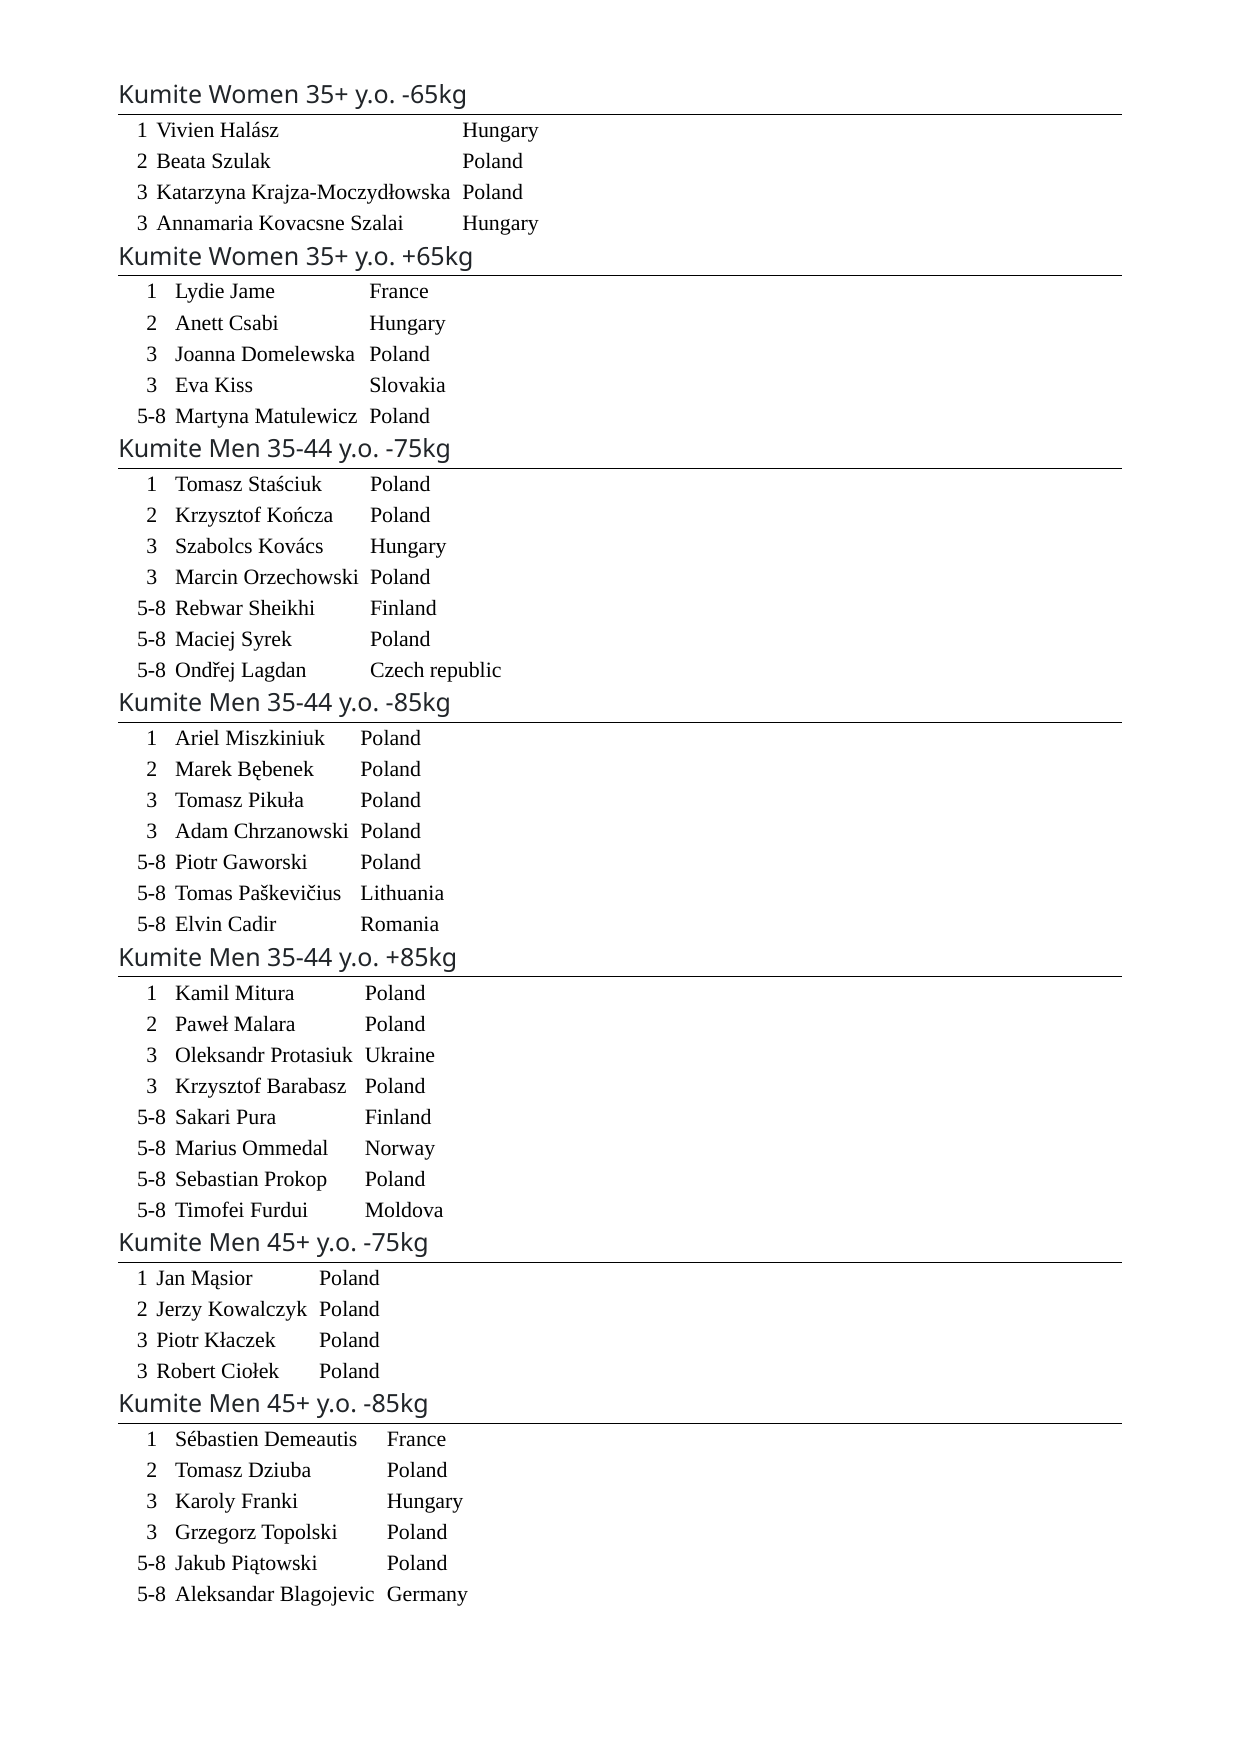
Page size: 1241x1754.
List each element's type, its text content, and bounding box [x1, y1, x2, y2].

table_cell Anett Csabi [172, 307, 366, 338]
table_cell [118, 369, 131, 400]
table_cell [118, 208, 131, 238]
table_header Jan Mąsior [153, 1263, 316, 1293]
table_cell [118, 1324, 131, 1355]
table_cell 3 [131, 1355, 153, 1386]
table_cell Finland [362, 1101, 456, 1132]
table_header Kamil Mitura [172, 977, 362, 1008]
table_cell [118, 307, 131, 338]
table_cell Poland [362, 1163, 456, 1194]
table_cell 3 [131, 1516, 172, 1547]
table_cell Paweł Malara [172, 1008, 362, 1039]
table_header France [366, 276, 458, 307]
table_cell 3 [131, 338, 172, 369]
table_cell Ukraine [362, 1039, 456, 1070]
table_cell 5-8 [131, 1132, 172, 1163]
table_cell Romania [357, 909, 456, 939]
table_header Vivien Halász [153, 115, 459, 145]
table_cell Tomasz Dziuba [172, 1454, 384, 1485]
table_cell Sebastian Prokop [172, 1163, 362, 1194]
table_cell Poland [366, 338, 458, 369]
table_cell Poland [384, 1516, 481, 1547]
table_cell 5-8 [131, 1579, 172, 1609]
table_cell [118, 654, 131, 685]
table_cell 5-8 [131, 846, 172, 877]
table_cell Poland [459, 145, 551, 176]
table_cell Annamaria Kovacsne Szalai [153, 208, 459, 238]
table_cell Marius Ommedal [172, 1132, 362, 1163]
text Kumite Men 35-44 y.o. -85kg [118, 685, 1122, 722]
text Kumite Men 45+ y.o. -85kg [118, 1386, 1122, 1423]
table_cell [118, 1101, 131, 1132]
table_cell Robert Ciołek [153, 1355, 316, 1386]
table_cell Hungary [366, 307, 458, 338]
table_cell 5-8 [131, 623, 172, 654]
table_header Poland [357, 723, 456, 753]
table_cell [118, 1008, 131, 1039]
table_cell Moldova [362, 1194, 456, 1225]
table_cell 2 [131, 499, 172, 530]
table_cell Piotr Kłaczek [153, 1324, 316, 1355]
table_cell Adam Chrzanowski [172, 815, 357, 846]
table_cell Ondřej Lagdan [172, 654, 367, 685]
table_header Sébastien Demeautis [172, 1424, 384, 1454]
table_cell Hungary [459, 208, 551, 238]
table_cell 3 [131, 815, 172, 846]
table_header 1 [131, 469, 172, 499]
table_cell 2 [131, 145, 153, 176]
table_cell [118, 176, 131, 207]
text Kumite Women 35+ y.o. +65kg [118, 238, 1122, 275]
table_cell 5-8 [131, 1163, 172, 1194]
table_cell [118, 1516, 131, 1547]
table_cell Hungary [367, 530, 515, 561]
table_header France [384, 1424, 481, 1454]
table_cell Grzegorz Topolski [172, 1516, 384, 1547]
table_header Poland [367, 469, 515, 499]
table_cell [118, 909, 131, 939]
table_cell [118, 1579, 131, 1609]
table_cell [118, 1132, 131, 1163]
table_cell Krzysztof Kończa [172, 499, 367, 530]
table_cell [118, 400, 131, 431]
table_cell 2 [131, 1293, 153, 1324]
table_cell Tomas Paškevičius [172, 878, 357, 908]
table_cell Poland [357, 784, 456, 815]
table_cell 2 [131, 1008, 172, 1039]
table_cell [118, 1039, 131, 1070]
table_cell 5-8 [131, 878, 172, 908]
table_cell Marek Bębenek [172, 753, 357, 784]
table_cell [118, 561, 131, 592]
table_header 1 [131, 1263, 153, 1293]
table_cell Poland [384, 1548, 481, 1578]
table_header [118, 469, 131, 499]
table_cell 5-8 [131, 1101, 172, 1132]
table_cell Beata Szulak [153, 145, 459, 176]
table_cell Czech republic [367, 654, 515, 685]
text Kumite Men 45+ y.o. -75kg [118, 1225, 1122, 1262]
table_cell Maciej Syrek [172, 623, 367, 654]
table_cell 3 [131, 784, 172, 815]
table_cell 5-8 [131, 654, 172, 685]
table_header [118, 1263, 131, 1293]
table_cell Poland [367, 561, 515, 592]
table_cell Sakari Pura [172, 1101, 362, 1132]
table_cell Eva Kiss [172, 369, 366, 400]
table_cell 3 [131, 1070, 172, 1101]
text Kumite Men 35-44 y.o. -75kg [118, 431, 1122, 468]
table_cell 3 [131, 1039, 172, 1070]
table_cell [118, 784, 131, 815]
table_cell 2 [131, 1454, 172, 1485]
table_cell Poland [357, 815, 456, 846]
table_cell Piotr Gaworski [172, 846, 357, 877]
table_cell Karoly Franki [172, 1485, 384, 1516]
table_cell Katarzyna Krajza-Moczydłowska [153, 176, 459, 207]
table_cell [118, 530, 131, 561]
table_cell Poland [316, 1355, 392, 1386]
table_header [118, 115, 131, 145]
table_header Lydie Jame [172, 276, 366, 307]
table_cell 3 [131, 1485, 172, 1516]
table_cell 5-8 [131, 1548, 172, 1578]
table_cell [118, 1355, 131, 1386]
table_header 1 [131, 723, 172, 753]
table_cell Poland [362, 1008, 456, 1039]
table_cell Joanna Domelewska [172, 338, 366, 369]
table_cell 3 [131, 561, 172, 592]
table_header Ariel Miszkiniuk [172, 723, 357, 753]
table_cell 5-8 [131, 592, 172, 623]
table_cell 3 [131, 530, 172, 561]
table_header Hungary [459, 115, 551, 145]
table_cell [118, 1293, 131, 1324]
table_cell [118, 1485, 131, 1516]
table_cell Marcin Orzechowski [172, 561, 367, 592]
table_cell [118, 753, 131, 784]
table_cell [118, 1163, 131, 1194]
table_header [118, 977, 131, 1008]
table_cell 3 [131, 1324, 153, 1355]
table_cell Timofei Furdui [172, 1194, 362, 1225]
table_cell Norway [362, 1132, 456, 1163]
table_cell [118, 815, 131, 846]
table_cell Germany [384, 1579, 481, 1609]
table_header 1 [131, 977, 172, 1008]
table_cell [118, 846, 131, 877]
table_header 1 [131, 115, 153, 145]
table_cell Poland [366, 400, 458, 431]
table_cell Slovakia [366, 369, 458, 400]
table_cell Oleksandr Protasiuk [172, 1039, 362, 1070]
table_cell Elvin Cadir [172, 909, 357, 939]
table_header Tomasz Staściuk [172, 469, 367, 499]
table_cell 2 [131, 753, 172, 784]
table_cell Jakub Piątowski [172, 1548, 384, 1578]
table_cell Poland [316, 1293, 392, 1324]
table_cell Martyna Matulewicz [172, 400, 366, 431]
table_cell Poland [367, 623, 515, 654]
table_cell 5-8 [131, 909, 172, 939]
text Kumite Men 35-44 y.o. +85kg [118, 939, 1122, 976]
table_cell Lithuania [357, 878, 456, 908]
table_header 1 [131, 276, 172, 307]
table_cell Szabolcs Kovács [172, 530, 367, 561]
table_cell 5-8 [131, 400, 172, 431]
table_cell Poland [459, 176, 551, 207]
table_cell 2 [131, 307, 172, 338]
table_cell 3 [131, 369, 172, 400]
table_cell [118, 1070, 131, 1101]
table_cell Aleksandar Blagojevic [172, 1579, 384, 1609]
table_header 1 [131, 1424, 172, 1454]
table_cell Poland [367, 499, 515, 530]
table_cell Tomasz Pikuła [172, 784, 357, 815]
table_cell [118, 1194, 131, 1225]
table_cell Poland [357, 846, 456, 877]
table_cell Jerzy Kowalczyk [153, 1293, 316, 1324]
table_cell [118, 145, 131, 176]
table_cell [118, 878, 131, 908]
table_cell Rebwar Sheikhi [172, 592, 367, 623]
table_cell 3 [131, 208, 153, 238]
table_header Poland [316, 1263, 392, 1293]
table_cell 5-8 [131, 1194, 172, 1225]
table_cell Poland [362, 1070, 456, 1101]
table_header Poland [362, 977, 456, 1008]
text Kumite Women 35+ y.o. -65kg [118, 77, 1122, 114]
table_cell Poland [357, 753, 456, 784]
table_cell Hungary [384, 1485, 481, 1516]
table_cell Poland [384, 1454, 481, 1485]
table_cell [118, 623, 131, 654]
table_cell [118, 592, 131, 623]
table_cell Finland [367, 592, 515, 623]
table_header [118, 723, 131, 753]
table_cell [118, 1454, 131, 1485]
table_cell Krzysztof Barabasz [172, 1070, 362, 1101]
table_cell [118, 338, 131, 369]
table_cell Poland [316, 1324, 392, 1355]
table_header [118, 276, 131, 307]
table_cell [118, 499, 131, 530]
table_header [118, 1424, 131, 1454]
table_cell [118, 1548, 131, 1578]
table_cell 3 [131, 176, 153, 207]
